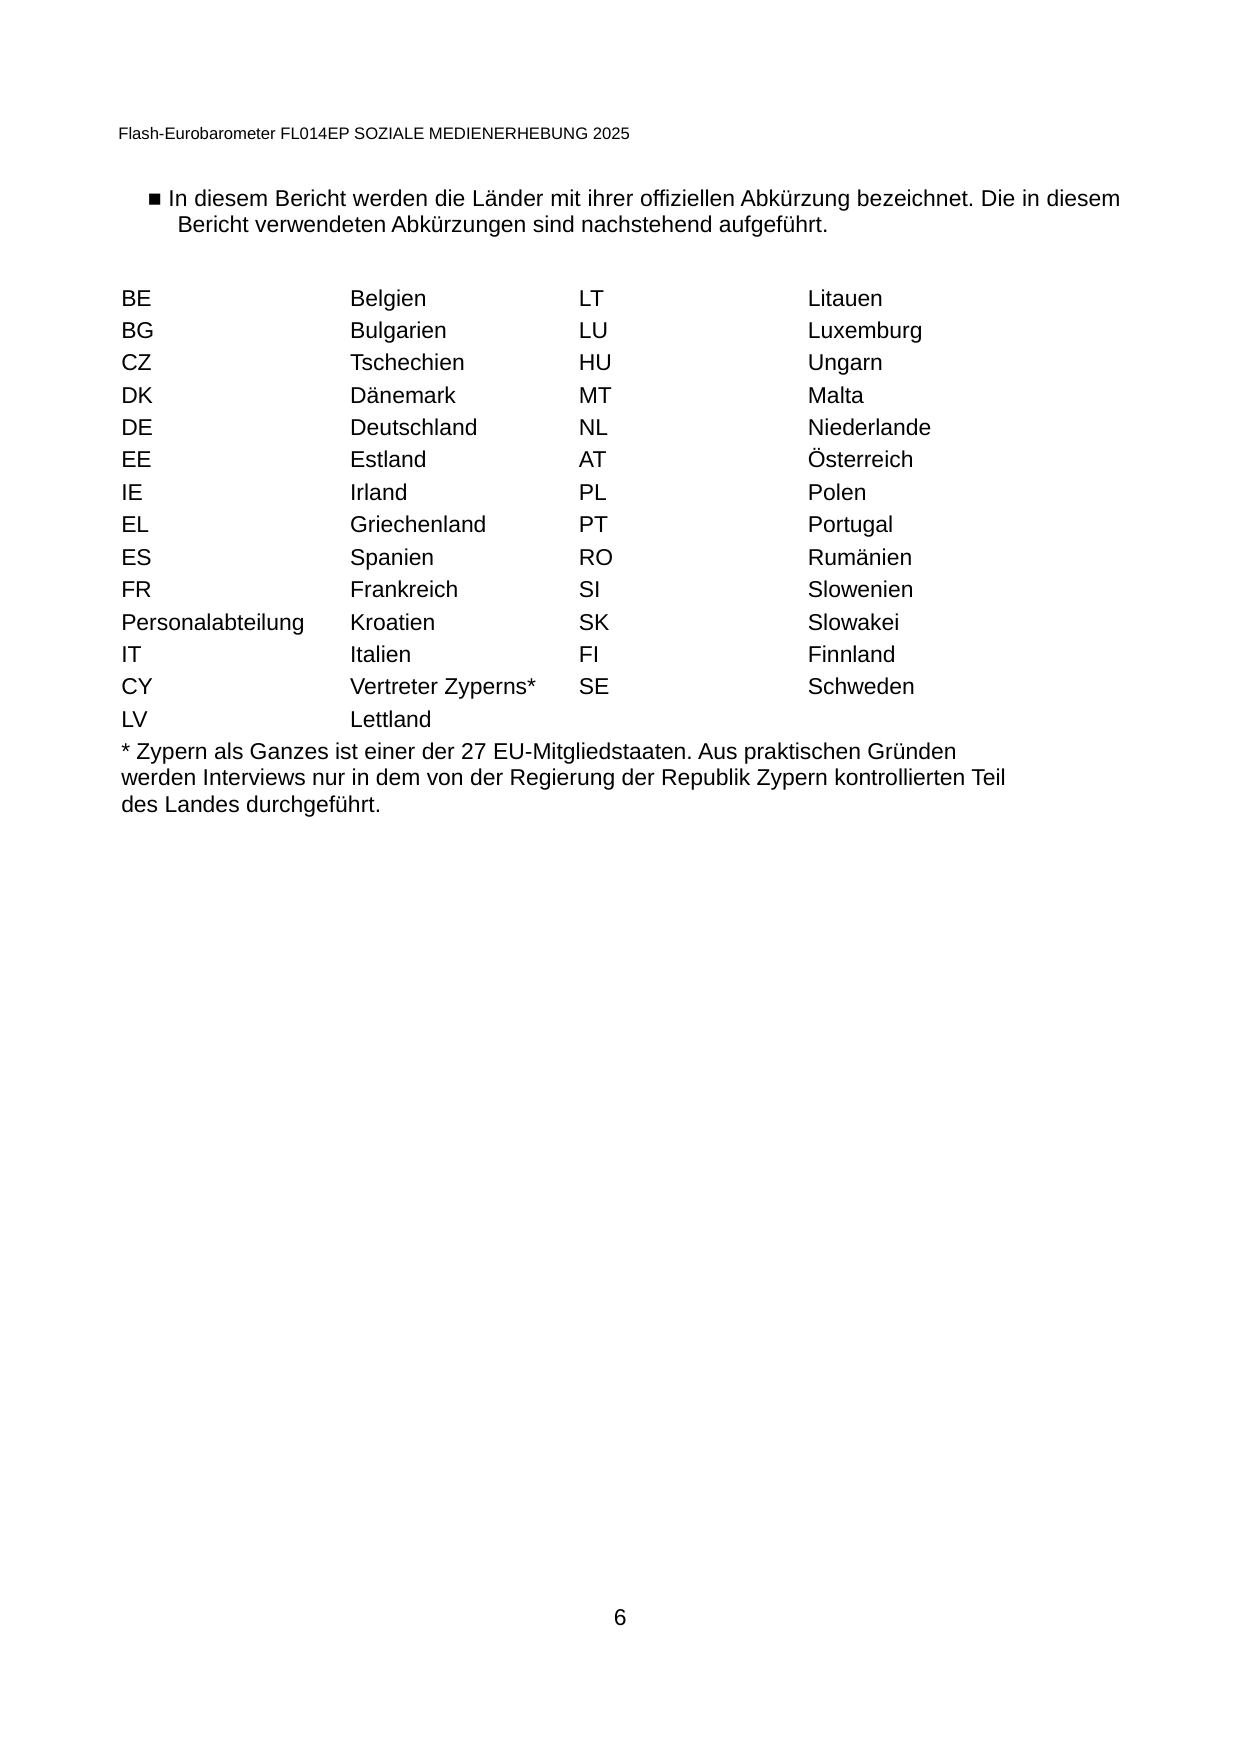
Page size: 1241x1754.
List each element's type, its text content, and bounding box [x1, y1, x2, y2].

table_cell PL [576, 476, 805, 508]
table_cell PT [576, 508, 805, 541]
table_cell Tschechien [347, 346, 576, 379]
table_cell Niederlande [805, 411, 1033, 443]
table_cell Griechenland [347, 508, 576, 541]
table_cell Schweden [805, 670, 1033, 703]
table_cell Finnland [805, 638, 1033, 670]
table_cell Irland [347, 476, 576, 508]
table_cell Portugal [805, 508, 1033, 541]
table_cell [576, 703, 805, 735]
table_cell EL [118, 508, 347, 541]
table_cell Spanien [347, 541, 576, 573]
table_cell Slowenien [805, 573, 1033, 605]
table_cell Dänemark [347, 379, 576, 411]
table_cell FR [118, 573, 347, 605]
table_cell RO [576, 541, 805, 573]
table_cell Kroatien [347, 605, 576, 638]
table_cell Frankreich [347, 573, 576, 605]
table_cell Deutschland [347, 411, 576, 443]
table_cell SE [576, 670, 805, 703]
table_cell Österreich [805, 444, 1033, 476]
table_cell Malta [805, 379, 1033, 411]
table_cell IT [118, 638, 347, 670]
table_cell Rumänien [805, 541, 1033, 573]
table_cell NL [576, 411, 805, 443]
table_header Belgien [347, 281, 576, 314]
text ■ In diesem Bericht werden die Länder mit ihrer offiziellen Abkürzung bezeichnet. Die in diesem Bericht verwendeten Abkürzungen sind nachstehend aufgeführt. [148, 184, 1122, 237]
table_cell Personalabteilung [118, 605, 347, 638]
table_header BE [118, 281, 347, 314]
table_header Litauen [805, 281, 1033, 314]
table_cell Bulgarien [347, 314, 576, 346]
table_cell [805, 703, 1033, 735]
table_cell LV [118, 703, 347, 735]
table_cell IE [118, 476, 347, 508]
table_cell LU [576, 314, 805, 346]
table_cell Polen [805, 476, 1033, 508]
table_header LT [576, 281, 805, 314]
table_cell AT [576, 444, 805, 476]
table_cell SI [576, 573, 805, 605]
table_cell EE [118, 444, 347, 476]
table_cell Italien [347, 638, 576, 670]
table_cell DK [118, 379, 347, 411]
table_cell HU [576, 346, 805, 379]
table_cell MT [576, 379, 805, 411]
table_cell Slowakei [805, 605, 1033, 638]
table_cell CY [118, 670, 347, 703]
table_cell Lettland [347, 703, 576, 735]
table_cell Vertreter Zyperns* [347, 670, 576, 703]
table_cell SK [576, 605, 805, 638]
table_cell BG [118, 314, 347, 346]
table_cell FI [576, 638, 805, 670]
table_cell Ungarn [805, 346, 1033, 379]
table_cell DE [118, 411, 347, 443]
table_cell * Zypern als Ganzes ist einer der 27 EU-Mitgliedstaaten. Aus praktischen Gründen werden Interviews nur in dem von der Regierung der Republik Zypern kontrollierten Teil des Landes durchgeführt. [118, 735, 1033, 820]
table_cell ES [118, 541, 347, 573]
table_cell Estland [347, 444, 576, 476]
table_cell CZ [118, 346, 347, 379]
table_cell Luxemburg [805, 314, 1033, 346]
